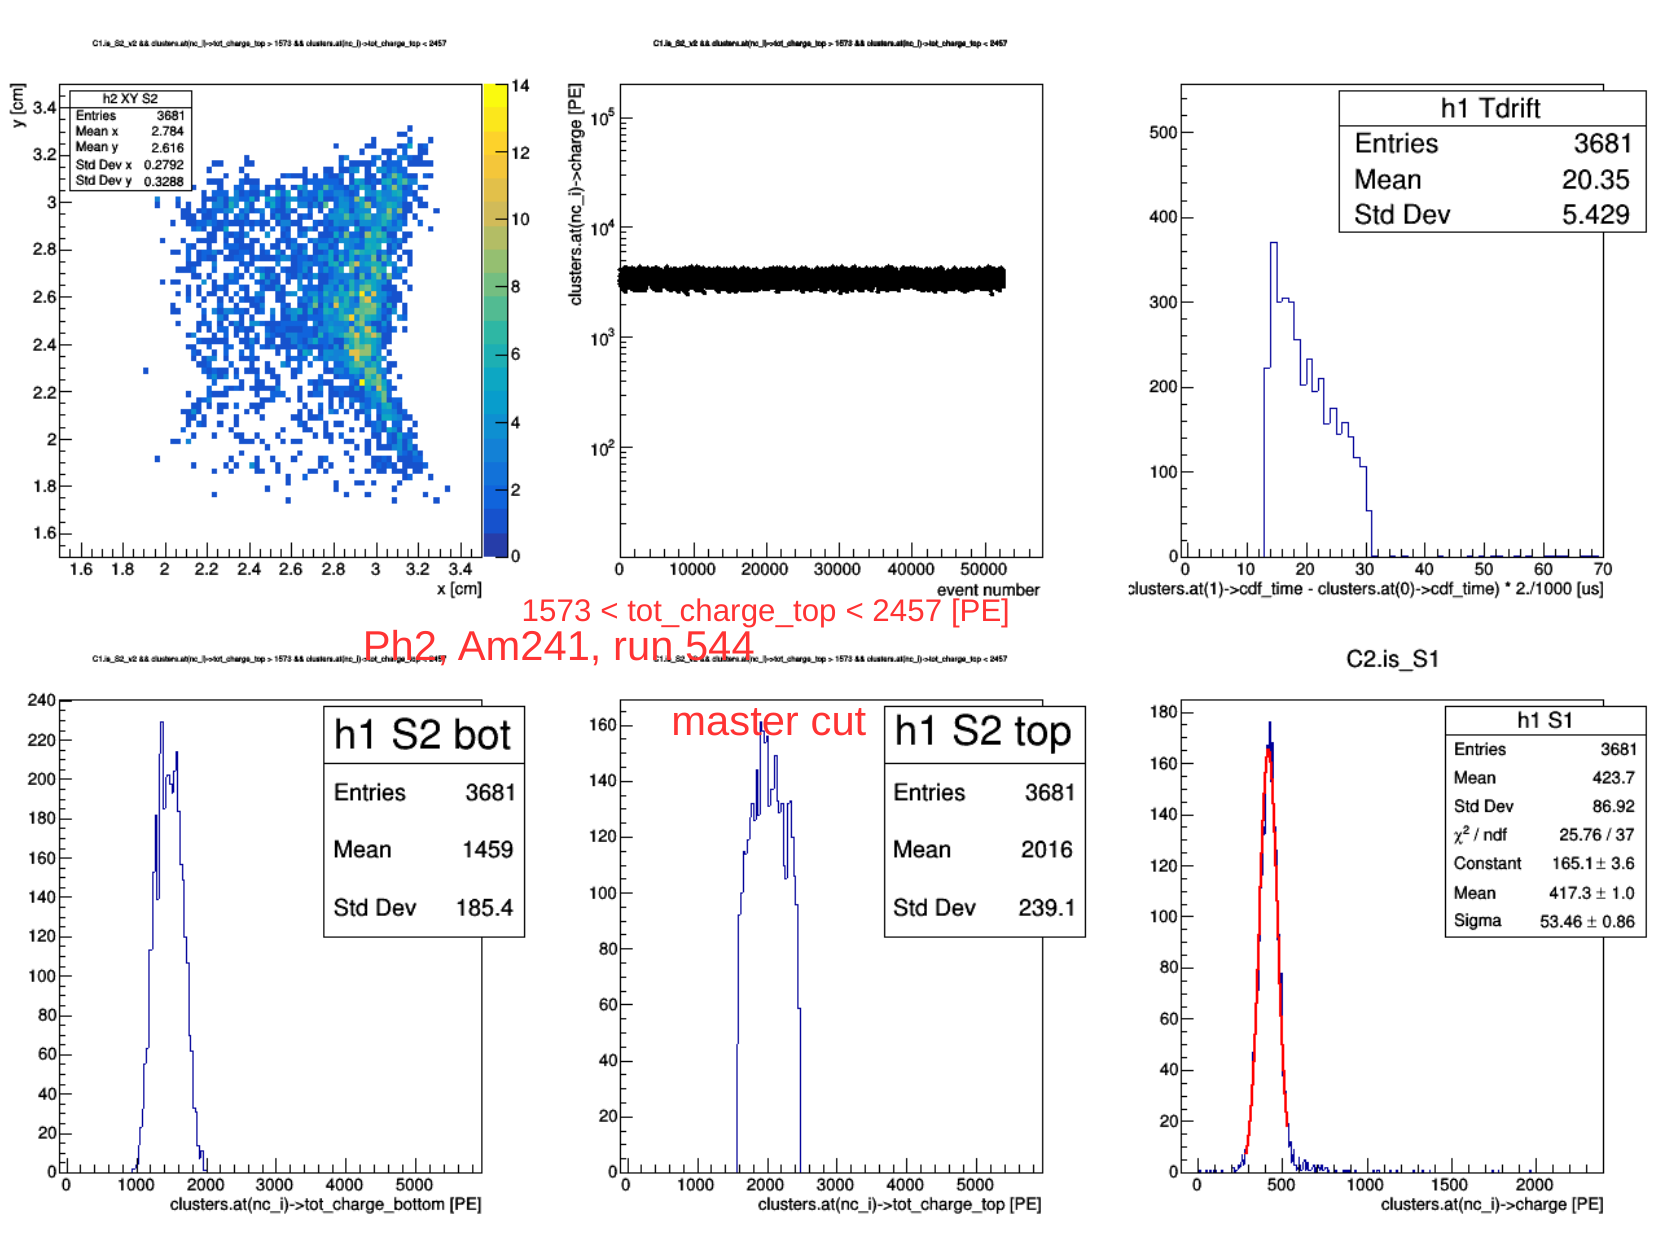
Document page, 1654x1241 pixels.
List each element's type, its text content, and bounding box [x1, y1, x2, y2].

text_box Ph2, Am241, run 544 [218, 615, 435, 751]
text_box 1573 < tot_charge_top < 2457 [PE] [435, 585, 1098, 690]
picture [6, 23, 1654, 1223]
text_box master cut [428, 690, 1111, 826]
